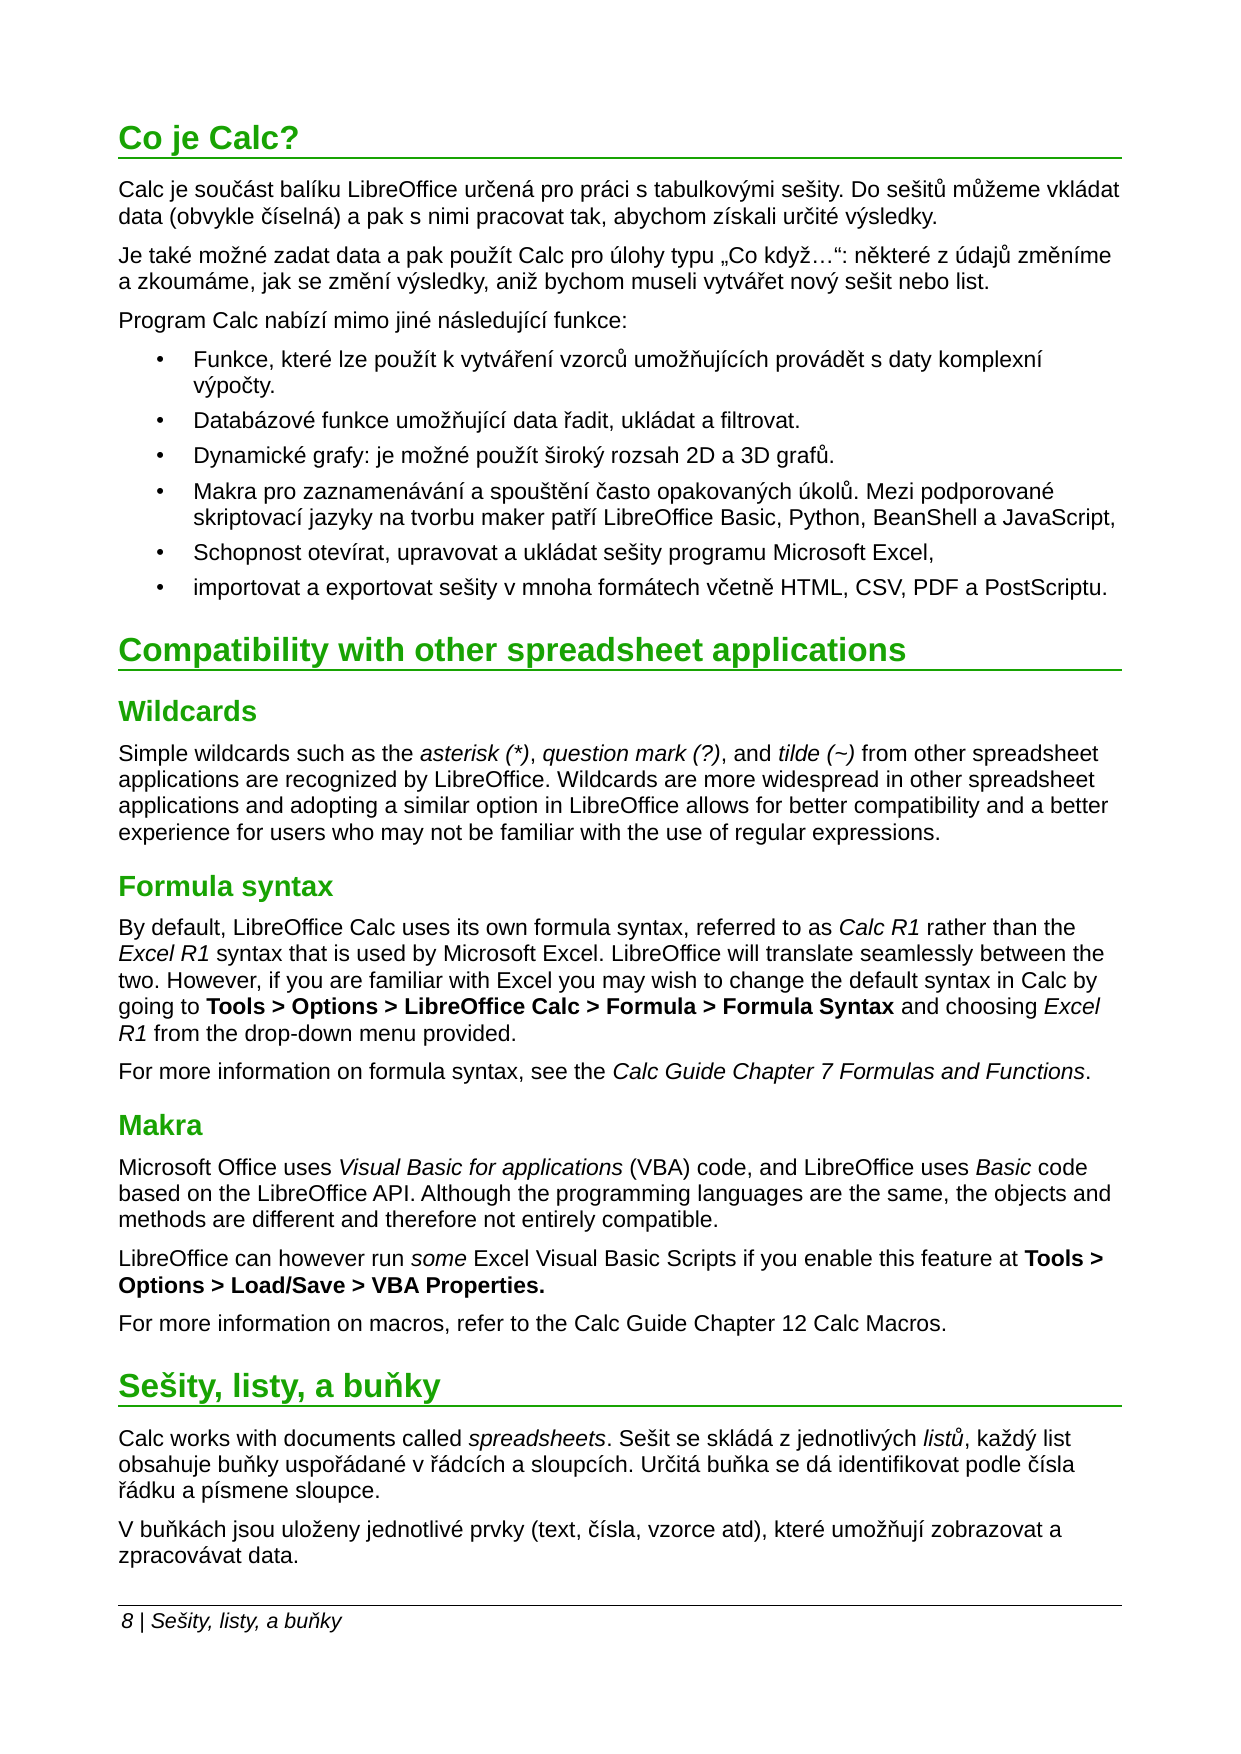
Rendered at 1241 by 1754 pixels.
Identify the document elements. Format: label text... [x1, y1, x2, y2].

subtitle Co je Calc? [118, 118, 1122, 157]
text Microsoft Office uses Visual Basic for applications (VBA) code, and LibreOffice uses Basic code based on the LibreOffice API. Although the programming languages are the same, the objects and methods are different and therefore not entirely compatible. [118, 1154, 1122, 1233]
text Je také možné zadat data a pak použít Calc pro úlohy typu „Co když…“: některé z údajů změníme a zkoumáme, jak se změní výsledky, aniž bychom museli vytvářet nový sešit nebo list. [118, 242, 1122, 294]
subtitle Wildcards [118, 694, 1122, 728]
text Calc works with documents called spreadsheets. Sešit se skládá z jednotlivých listů, každý list obsahuje buňky uspořádané v řádcích a sloupcích. Určitá buňka se dá identifikovat podle čísla řádku a písmene sloupce. [118, 1424, 1122, 1503]
subtitle Compatibility with other spreadsheet applications [118, 630, 1122, 669]
text By default, LibreOffice Calc uses its own formula syntax, referred to as Calc R1 rather than the Excel R1 syntax that is used by Microsoft Excel. LibreOffice will translate seamlessly between the two. However, if you are familiar with Excel you may wish to change the default syntax in Calc by going to Tools > Options > LibreOffice Calc > Formula > Formula Syntax and choosing Excel R1 from the drop-down menu provided. [118, 914, 1122, 1046]
list importovat a exportovat sešity v mnoha formátech včetně HTML, CSV, PDF a PostScriptu. [156, 574, 1122, 601]
subtitle Formula syntax [118, 869, 1122, 902]
list Schopnost otevírat, upravovat a ukládat sešity programu Microsoft Excel, [156, 539, 1122, 566]
text Simple wildcards such as the asterisk (*), question mark (?), and tilde (~) from other spreadsheet applications are recognized by LibreOffice. Wildcards are more widespread in other spreadsheet applications and adopting a similar option in LibreOffice allows for better compatibility and a better experience for users who may not be familiar with the use of regular expressions. [118, 740, 1122, 845]
list Dynamické grafy: je možné použít široký rozsah 2D a 3D grafů. [156, 442, 1122, 469]
list Funkce, které lze použít k vytváření vzorců umožňujících provádět s daty komplexní výpočty. [156, 346, 1122, 398]
list Databázové funkce umožňující data řadit, ukládat a filtrovat. [156, 407, 1122, 433]
text Calc je součást balíku LibreOffice určená pro práci s tabulkovými sešity. Do sešitů můžeme vkládat data (obvykle číselná) a pak s nimi pracovat tak, abychom získali určité výsledky. [118, 176, 1122, 229]
list Makra pro zaznamenávání a spouštění často opakovaných úkolů. Mezi podporované skriptovací jazyky na tvorbu maker patří LibreOffice Basic, Python, BeanShell a JavaScript, [156, 478, 1122, 530]
text LibreOffice can however run some Excel Visual Basic Scripts if you enable this feature at Tools > Options > Load/Save > VBA Properties. [118, 1245, 1122, 1298]
list Program Calc nabízí mimo jiné následující funkce: [118, 307, 1122, 333]
text For more information on formula syntax, see the Calc Guide Chapter 7 Formulas and Functions. [118, 1058, 1122, 1085]
text For more information on macros, refer to the Calc Guide Chapter 12 Calc Macros. [118, 1310, 1122, 1337]
subtitle Sešity, listy, a buňky [118, 1366, 1122, 1405]
text V buňkách jsou uloženy jednotlivé prvky (text, čísla, vzorce atd), které umožňují zobrazovat a zpracovávat data. [118, 1516, 1122, 1569]
subtitle Makra [118, 1108, 1122, 1142]
